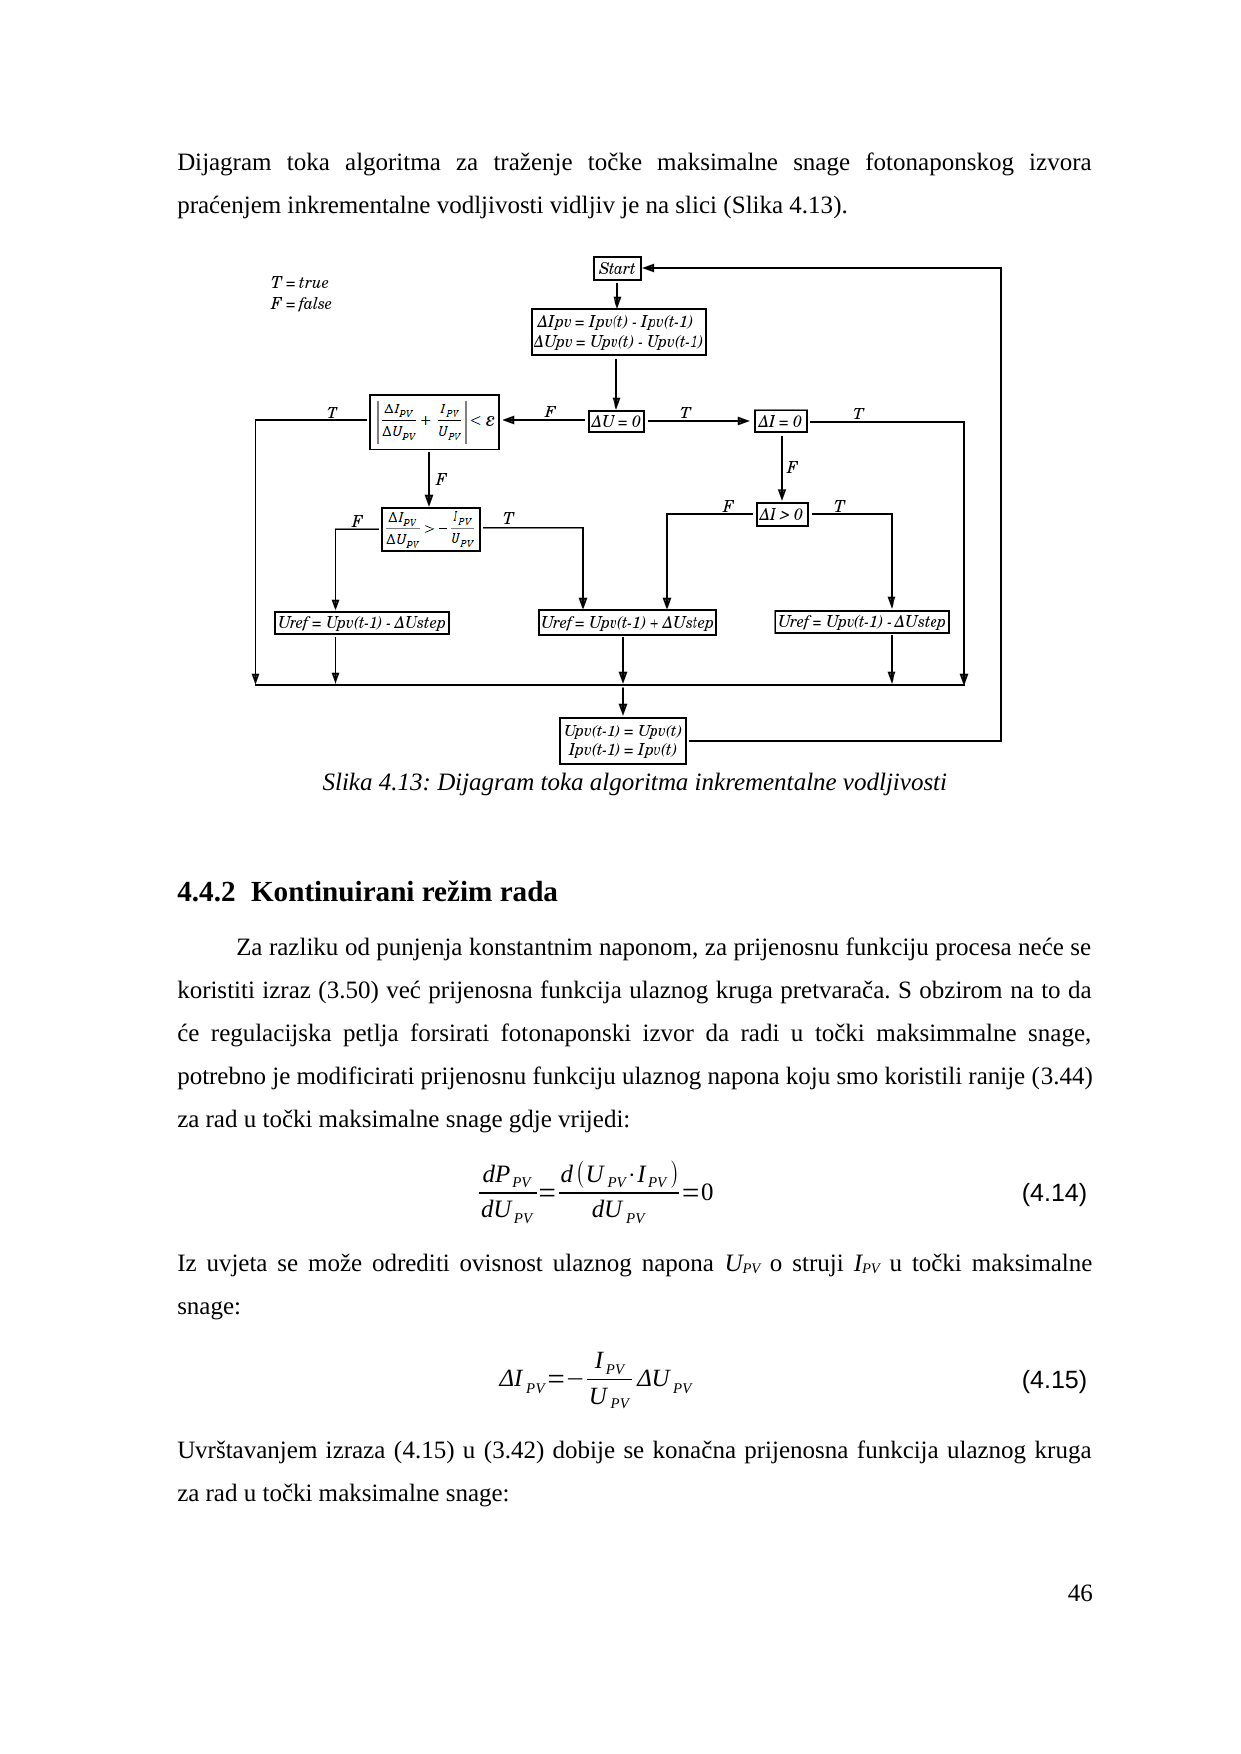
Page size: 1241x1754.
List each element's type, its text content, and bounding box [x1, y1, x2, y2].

table_header (4.15) [1015, 1341, 1093, 1423]
text Iz uvjeta se može odrediti ovisnost ulaznog napona UPV o struji IPV u točki maksimalne snage: [177, 1248, 1093, 1320]
text Uvrštavanjem izraza (4.15) u (3.42) dobije se konačna prijenosna funkcija ulaznog kruga za rad u točki maksimalne snage: [177, 1435, 1093, 1507]
table_header [177, 1154, 1015, 1236]
table_header (4.14) [1015, 1154, 1093, 1236]
table_header [177, 1341, 1015, 1423]
subtitle Kontinuirani režim rada [177, 874, 1093, 907]
text Za razliku od punjenja konstantnim naponom, za prijenosnu funkciju procesa neće se koristiti izraz (3.50) već prijenosna funkcija ulaznog kruga pretvarača. S obzirom na to da će regulacijska petlja forsirati fotonaponski izvor da radi u točki maksimmalne snage, potrebno je modificirati prijenosnu funkciju ulaznog napona koju smo koristili ranije (3.44) za rad u točki maksimalne snage gdje vrijedi: [177, 932, 1093, 1133]
text Slika 4.13: Dijagram toka algoritma inkrementalne vodljivosti [177, 767, 1093, 796]
text Dijagram toka algoritma za traženje točke maksimalne snage fotonaponskog izvora praćenjem inkrementalne vodljivosti vidljiv je na slici (Slika 4.13). [177, 147, 1093, 219]
picture [177, 251, 1093, 767]
